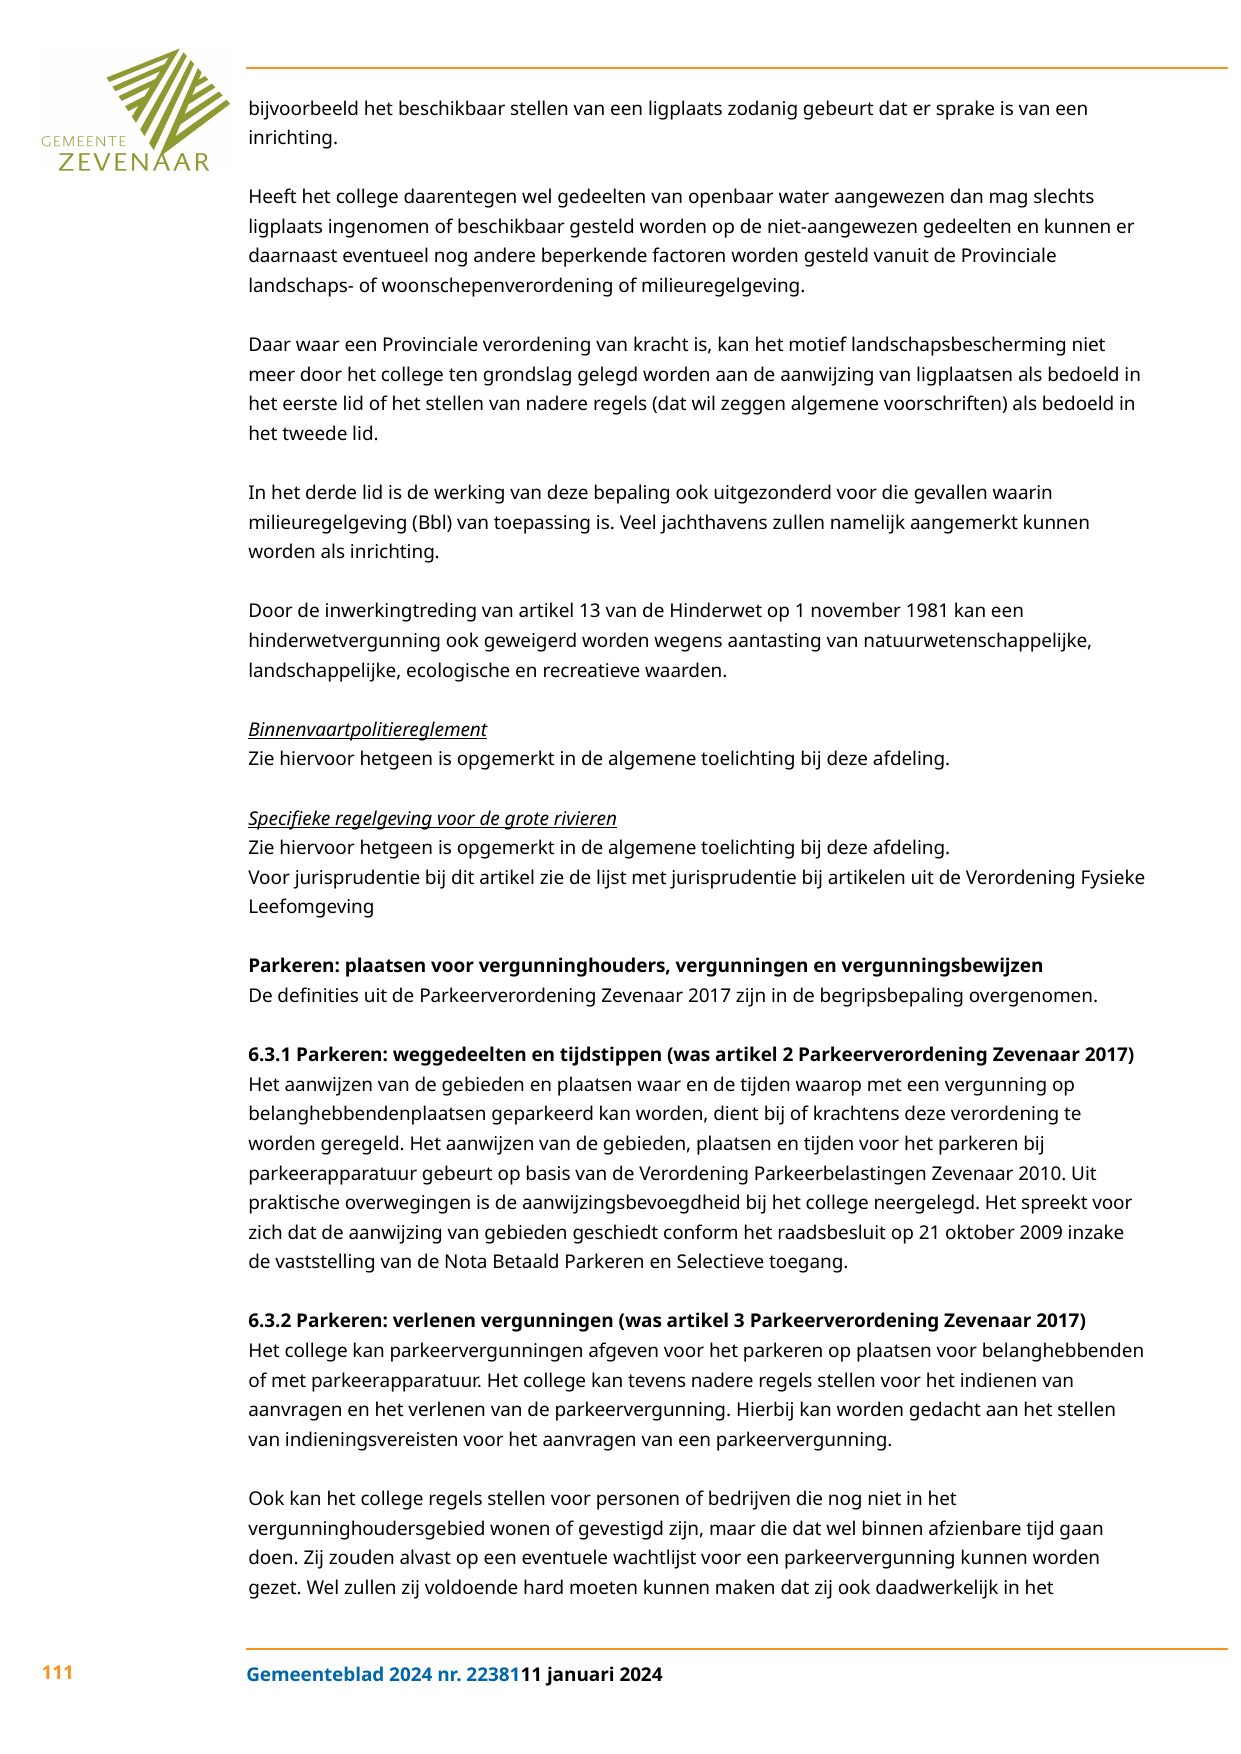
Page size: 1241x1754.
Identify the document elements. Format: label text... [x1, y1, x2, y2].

text 6.3.1 Parkeren: weggedeelten en tijdstippen (was artikel 2 Parkeerverordening Zevenaar 2017) [248, 1041, 1152, 1067]
text In het derde lid is de werking van deze bepaling ook uitgezonderd voor die gevallen waarin milieuregelgeving (Bbl) van toepassing is. Veel jachthavens zullen namelijk aangemerkt kunnen worden als inrichting. [248, 479, 1152, 564]
text bijvoorbeeld het beschikbaar stellen van een ligplaats zodanig gebeurt dat er sprake is van een inrichting. [248, 95, 1152, 150]
text Zie hiervoor hetgeen is opgemerkt in de algemene toelichting bij deze afdeling. [248, 746, 1152, 771]
text Ook kan het college regels stellen voor personen of bedrijven die nog niet in het vergunninghoudersgebied wonen of gevestigd zijn, maar die dat wel binnen afzienbare tijd gaan doen. Zij zouden alvast op een eventuele wachtlijst voor een parkeervergunning kunnen worden gezet. Wel zullen zij voldoende hard moeten kunnen maken dat zij ook daadwerkelijk in het [248, 1485, 1152, 1600]
text Heeft het college daarentegen wel gedeelten van openbaar water aangewezen dan mag slechts ligplaats ingenomen of beschikbaar gesteld worden op de niet-aangewezen gedeelten en kunnen er daarnaast eventueel nog andere beperkende factoren worden gesteld vanuit de Provinciale landschaps- of woonschepenverordening of milieuregelgeving. [248, 183, 1152, 298]
picture [41, 47, 231, 172]
text De definities uit de Parkeerverordening Zevenaar 2017 zijn in de begripsbepaling overgenomen. [248, 982, 1152, 1008]
text Voor jurisprudentie bij dit artikel zie de lijst met jurisprudentie bij artikelen uit de Verordening Fysieke Leefomgeving [248, 864, 1152, 919]
text Zie hiervoor hetgeen is opgemerkt in de algemene toelichting bij deze afdeling. [248, 834, 1152, 860]
text Het aanwijzen van de gebieden en plaatsen waar en de tijden waarop met een vergunning op belanghebbendenplaatsen geparkeerd kan worden, dient bij of krachtens deze verordening te worden geregeld. Het aanwijzen van de gebieden, plaatsen en tijden voor het parkeren bij parkeerapparatuur gebeurt op basis van de Verordening Parkeerbelastingen Zevenaar 2010. Uit praktische overwegingen is de aanwijzingsbevoegdheid bij het college neergelegd. Het spreekt voor zich dat de aanwijzing van gebieden geschiedt conform het raadsbesluit op 21 oktober 2009 inzake de vaststelling van de Nota Betaald Parkeren en Selectieve toegang. [248, 1071, 1152, 1274]
text Door de inwerkingtreding van artikel 13 van de Hinderwet op 1 november 1981 kan een hinderwetvergunning ook geweigerd worden wegens aantasting van natuurwetenschappelijke, landschappelijke, ecologische en recreatieve waarden. [248, 598, 1152, 683]
text Specifieke regelgeving voor de grote rivieren [248, 805, 1152, 831]
text Het college kan parkeervergunningen afgeven voor het parkeren op plaatsen voor belanghebbenden of met parkeerapparatuur. Het college kan tevens nadere regels stellen voor het indienen van aanvragen en het verlenen van de parkeervergunning. Hierbij kan worden gedacht aan het stellen van indieningsvereisten voor het aanvragen van een parkeervergunning. [248, 1337, 1152, 1452]
text 6.3.2 Parkeren: verlenen vergunningen (was artikel 3 Parkeerverordening Zevenaar 2017) [248, 1308, 1152, 1333]
text Binnenvaartpolitiereglement [248, 716, 1152, 742]
text Daar waar een Provinciale verordening van kracht is, kan het motief landschapsbescherming niet meer door het college ten grondslag gelegd worden aan de aanwijzing van ligplaatsen als bedoeld in het eerste lid of het stellen van nadere regels (dat wil zeggen algemene voorschriften) als bedoeld in het tweede lid. [248, 331, 1152, 446]
text Parkeren: plaatsen voor vergunninghouders, vergunningen en vergunningsbewijzen [248, 953, 1152, 978]
